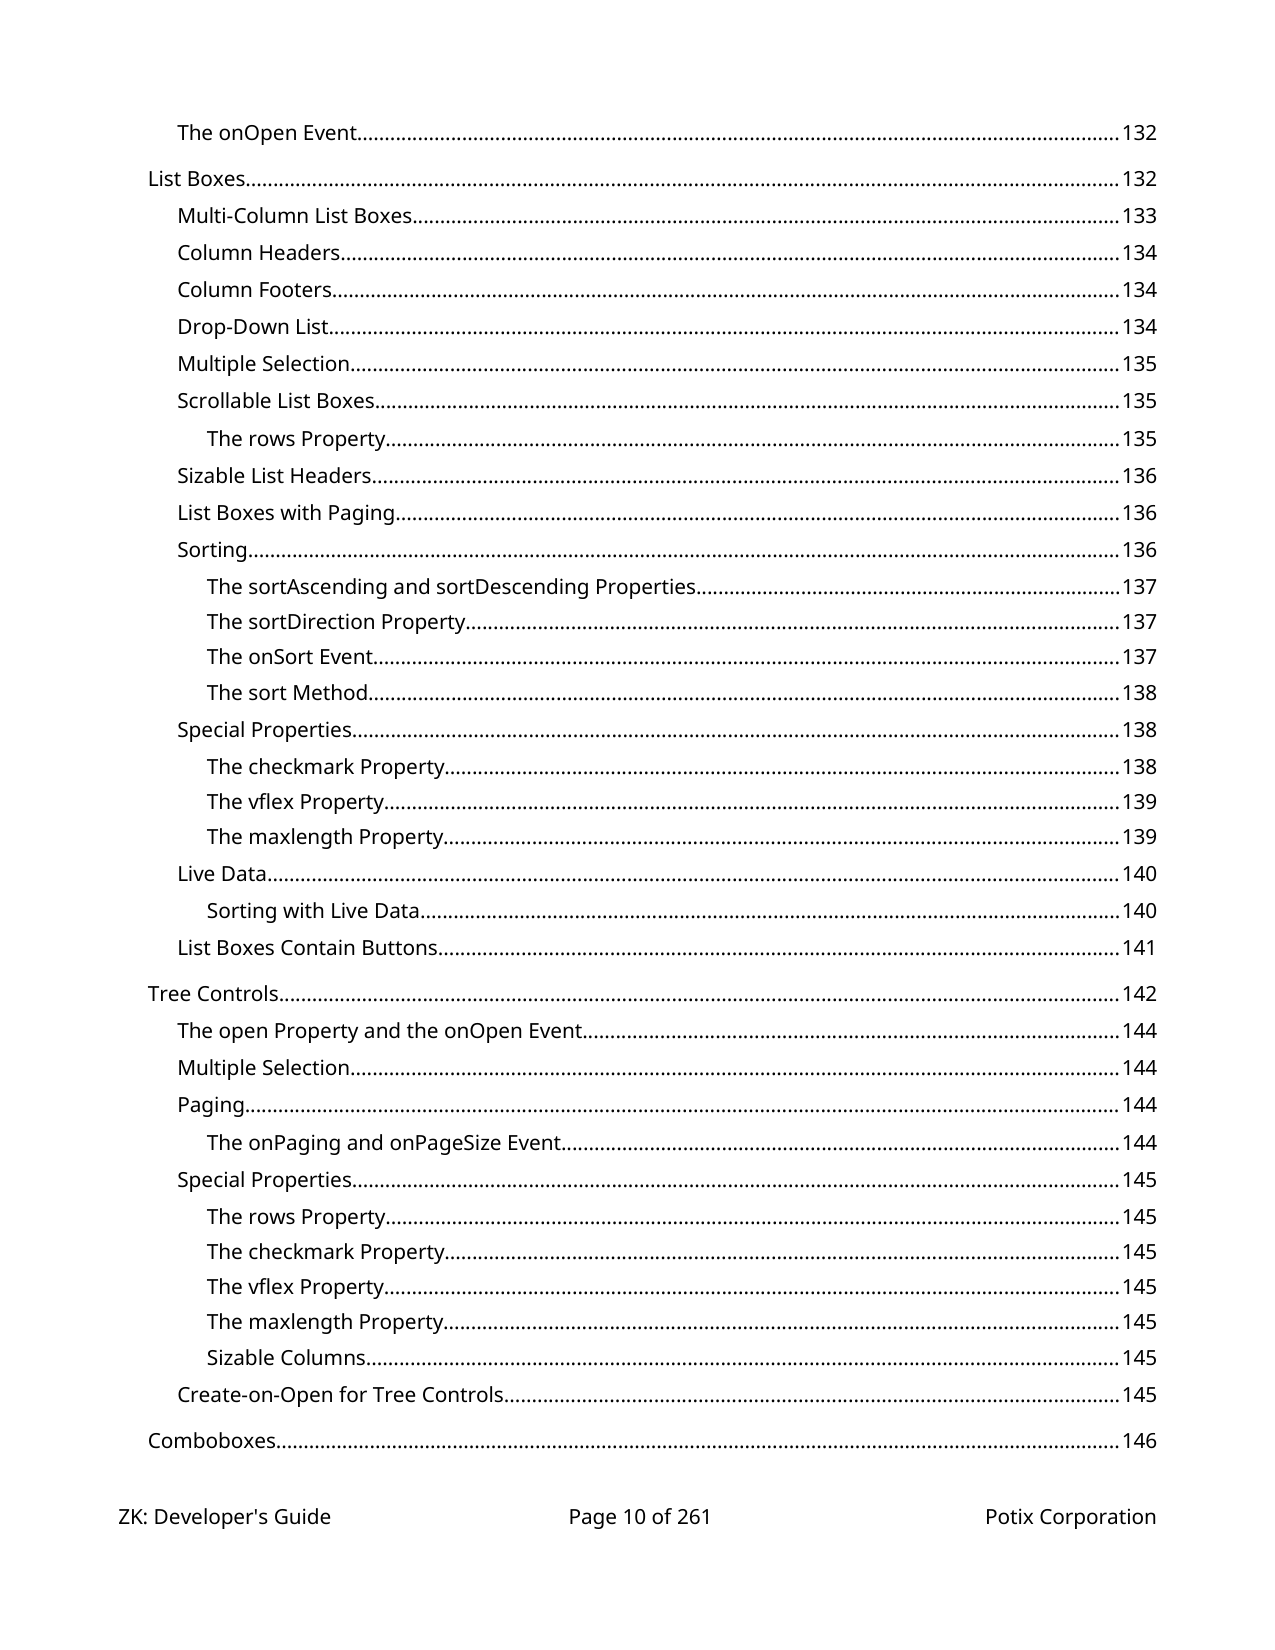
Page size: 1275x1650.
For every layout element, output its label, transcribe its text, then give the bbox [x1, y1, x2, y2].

text The sortAscending and sortDescending Properties 137 [207, 572, 1157, 600]
text Create-on-Open for Tree Controls 145 [177, 1380, 1157, 1408]
text The onSort Event 137 [207, 642, 1157, 671]
text Sizable List Headers 136 [177, 461, 1157, 489]
text The vflex Property 139 [207, 787, 1157, 815]
text The onPaging and onPageSize Event 144 [207, 1128, 1157, 1156]
text Special Properties 145 [177, 1165, 1157, 1193]
text Multiple Selection 135 [177, 349, 1157, 378]
text Column Footers 134 [177, 275, 1157, 303]
text The sortDirection Property 137 [207, 607, 1157, 635]
text Drop-Down List 134 [177, 312, 1157, 341]
text Live Data 140 [177, 859, 1157, 887]
text List Boxes 132 [148, 164, 1157, 192]
text The rows Property 145 [207, 1202, 1157, 1230]
text The checkmark Property 138 [207, 752, 1157, 780]
text Multiple Selection 144 [177, 1053, 1157, 1082]
text Tree Controls 142 [148, 979, 1157, 1008]
text Paging 144 [177, 1091, 1157, 1119]
text The maxlength Property 139 [207, 822, 1157, 850]
text Sorting 136 [177, 535, 1157, 563]
text Multi-Column List Boxes 133 [177, 201, 1157, 229]
text Comboboxes 146 [148, 1426, 1157, 1454]
text The vflex Property 145 [207, 1272, 1157, 1301]
text The rows Property 135 [207, 424, 1157, 452]
text The open Property and the onOpen Event 144 [177, 1016, 1157, 1045]
text The checkmark Property 145 [207, 1237, 1157, 1265]
text The maxlength Property 145 [207, 1307, 1157, 1336]
text Scrollable List Boxes 135 [177, 387, 1157, 415]
text Sizable Columns 145 [207, 1343, 1157, 1371]
text List Boxes Contain Buttons 141 [177, 933, 1157, 962]
text Sorting with Live Data 140 [207, 896, 1157, 924]
text The onOpen Event 132 [177, 118, 1157, 146]
text The sort Method 138 [207, 678, 1157, 706]
text Column Headers 134 [177, 238, 1157, 266]
text Special Properties 138 [177, 715, 1157, 743]
text List Boxes with Paging 136 [177, 498, 1157, 526]
